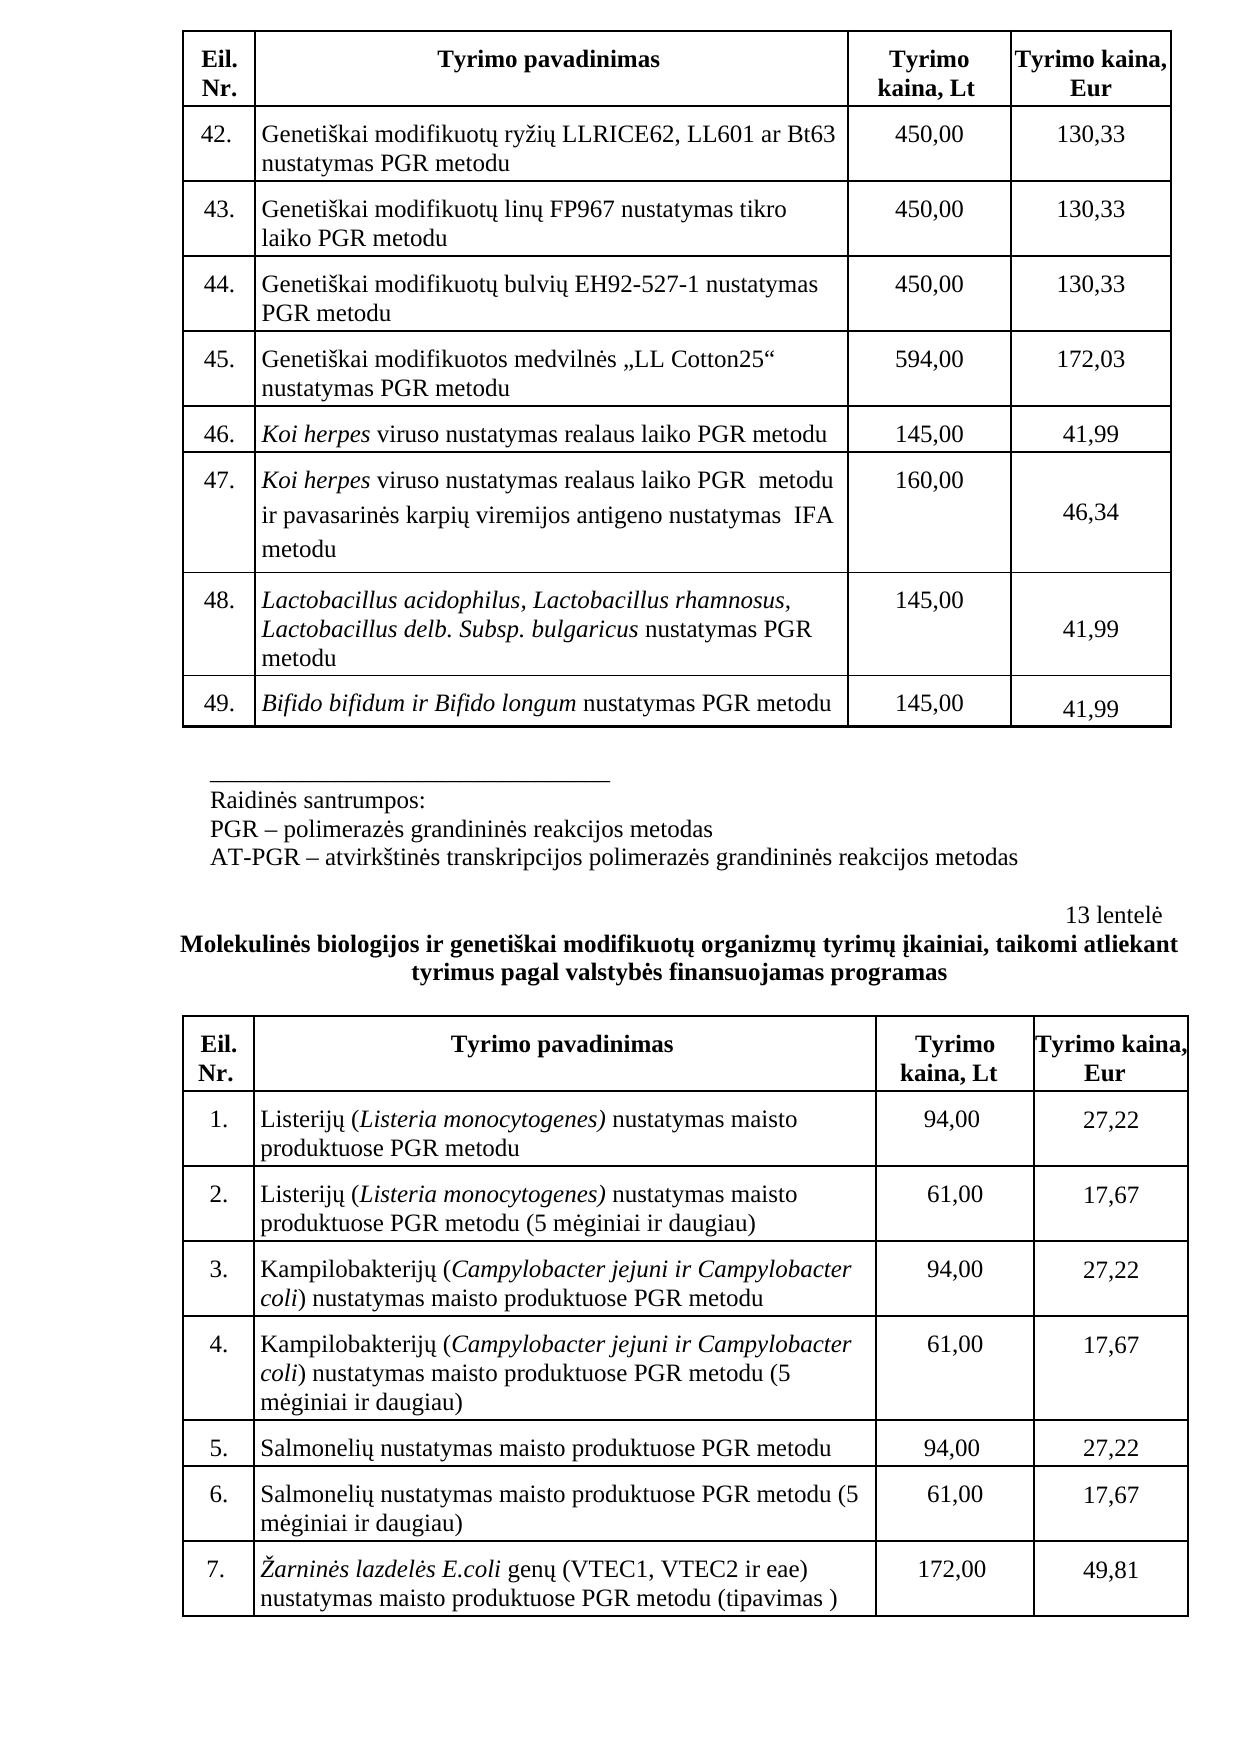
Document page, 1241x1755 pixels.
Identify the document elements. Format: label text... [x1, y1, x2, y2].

table_header Tyrimo kaina, Eur [1012, 32, 1170, 104]
table_cell 2. [184, 1167, 253, 1240]
table_cell 145,00 [849, 676, 1010, 725]
table_header Tyrimo kaina, Lt [877, 1017, 1033, 1090]
table_cell 145,00 [849, 407, 1010, 451]
table_cell 6. [184, 1467, 253, 1540]
table_cell 450,00 [849, 257, 1010, 329]
table_cell Lactobacillus acidophilus, Lactobacillus rhamnosus, Lactobacillus delb. Subsp. bulgaricus nustatymas PGR metodu [256, 573, 847, 674]
table_cell Genetiškai modifikuotų ryžių LLRICE62, LL601 ar Bt63 nustatymas PGR metodu [256, 107, 847, 179]
table_cell 61,00 [877, 1167, 1033, 1240]
table_cell 160,00 [849, 453, 1010, 572]
table_cell 94,00 [877, 1092, 1033, 1165]
table_cell 61,00 [877, 1317, 1033, 1419]
text 13 lentelė [177, 900, 1181, 929]
table_cell 46,34 [1012, 453, 1170, 572]
text ________________________________ [177, 756, 1181, 785]
table_cell 42. [184, 107, 254, 179]
table_cell 27,22 [1035, 1092, 1187, 1165]
table_header Tyrimo kaina, Eur [1035, 1017, 1187, 1090]
table_cell 130,33 [1012, 107, 1170, 179]
table_cell 594,00 [849, 332, 1010, 404]
text PGR – polimerazės grandininės reakcijos metodas [177, 814, 1181, 842]
table_cell 3. [184, 1242, 253, 1315]
table_cell Genetiškai modifikuotos medvilnės „LL Cotton25“ nustatymas PGR metodu [256, 332, 847, 404]
table_cell 450,00 [849, 107, 1010, 179]
table_header Eil. Nr. [184, 1017, 253, 1090]
table_header Tyrimo pavadinimas [256, 32, 847, 104]
table_cell Salmonelių nustatymas maisto produktuose PGR metodu [255, 1421, 875, 1465]
table_header Tyrimo kaina, Lt [849, 32, 1010, 104]
table_cell Bifido bifidum ir Bifido longum nustatymas PGR metodu [256, 676, 847, 725]
table_cell 61,00 [877, 1467, 1033, 1540]
text Molekulinės biologijos ir genetiškai modifikuotų organizmų tyrimų įkainiai, taikomi atliekant tyrimus pagal valstybės finansuojamas programas [177, 929, 1181, 986]
table_cell 49. [184, 676, 254, 725]
table_cell 17,67 [1035, 1317, 1187, 1419]
table_cell Koi herpes viruso nustatymas realaus laiko PGR metodu ir pavasarinės karpių viremijos antigeno nustatymas IFA metodu [256, 453, 847, 572]
table_cell 4. [184, 1317, 253, 1419]
table_cell 172,03 [1012, 332, 1170, 404]
text Raidinės santrumpos: [177, 785, 1181, 814]
table_header Tyrimo pavadinimas [255, 1017, 875, 1090]
table_cell 41,99 [1012, 676, 1170, 725]
table_cell 94,00 [877, 1421, 1033, 1465]
table_cell 27,22 [1035, 1421, 1187, 1465]
table_cell 17,67 [1035, 1167, 1187, 1240]
table_cell Salmonelių nustatymas maisto produktuose PGR metodu (5 mėginiai ir daugiau) [255, 1467, 875, 1540]
table_cell Kampilobakterijų (Campylobacter jejuni ir Campylobacter coli) nustatymas maisto produktuose PGR metodu (5 mėginiai ir daugiau) [255, 1317, 875, 1419]
table_cell 130,33 [1012, 257, 1170, 329]
table_cell 7. [184, 1542, 253, 1615]
table_cell Listerijų (Listeria monocytogenes) nustatymas maisto produktuose PGR metodu [255, 1092, 875, 1165]
table_header Eil. Nr. [184, 32, 254, 104]
table_cell 41,99 [1012, 573, 1170, 674]
table_cell Žarninės lazdelės E.coli genų (VTEC1, VTEC2 ir eae) nustatymas maisto produktuose PGR metodu (tipavimas ) [255, 1542, 875, 1615]
table_cell 130,33 [1012, 182, 1170, 254]
table_cell 145,00 [849, 573, 1010, 674]
table_cell 5. [184, 1421, 253, 1465]
table_cell 46. [184, 407, 254, 451]
table_cell 48. [184, 573, 254, 674]
table_cell 172,00 [877, 1542, 1033, 1615]
table_cell Genetiškai modifikuotų linų FP967 nustatymas tikro laiko PGR metodu [256, 182, 847, 254]
table_cell 49,81 [1035, 1542, 1187, 1615]
table_cell 1. [184, 1092, 253, 1165]
table_cell 94,00 [877, 1242, 1033, 1315]
table_cell Genetiškai modifikuotų bulvių EH92-527-1 nustatymas PGR metodu [256, 257, 847, 329]
table_cell 45. [184, 332, 254, 404]
text AT-PGR – atvirkštinės transkripcijos polimerazės grandininės reakcijos metodas [177, 842, 1181, 871]
table_cell Koi herpes viruso nustatymas realaus laiko PGR metodu [256, 407, 847, 451]
table_cell 44. [184, 257, 254, 329]
table_cell 27,22 [1035, 1242, 1187, 1315]
table_cell 450,00 [849, 182, 1010, 254]
table_cell Kampilobakterijų (Campylobacter jejuni ir Campylobacter coli) nustatymas maisto produktuose PGR metodu [255, 1242, 875, 1315]
table_cell 43. [184, 182, 254, 254]
table_cell 47. [184, 453, 254, 572]
table_cell Listerijų (Listeria monocytogenes) nustatymas maisto produktuose PGR metodu (5 mėginiai ir daugiau) [255, 1167, 875, 1240]
table_cell 41,99 [1012, 407, 1170, 451]
table_cell 17,67 [1035, 1467, 1187, 1540]
